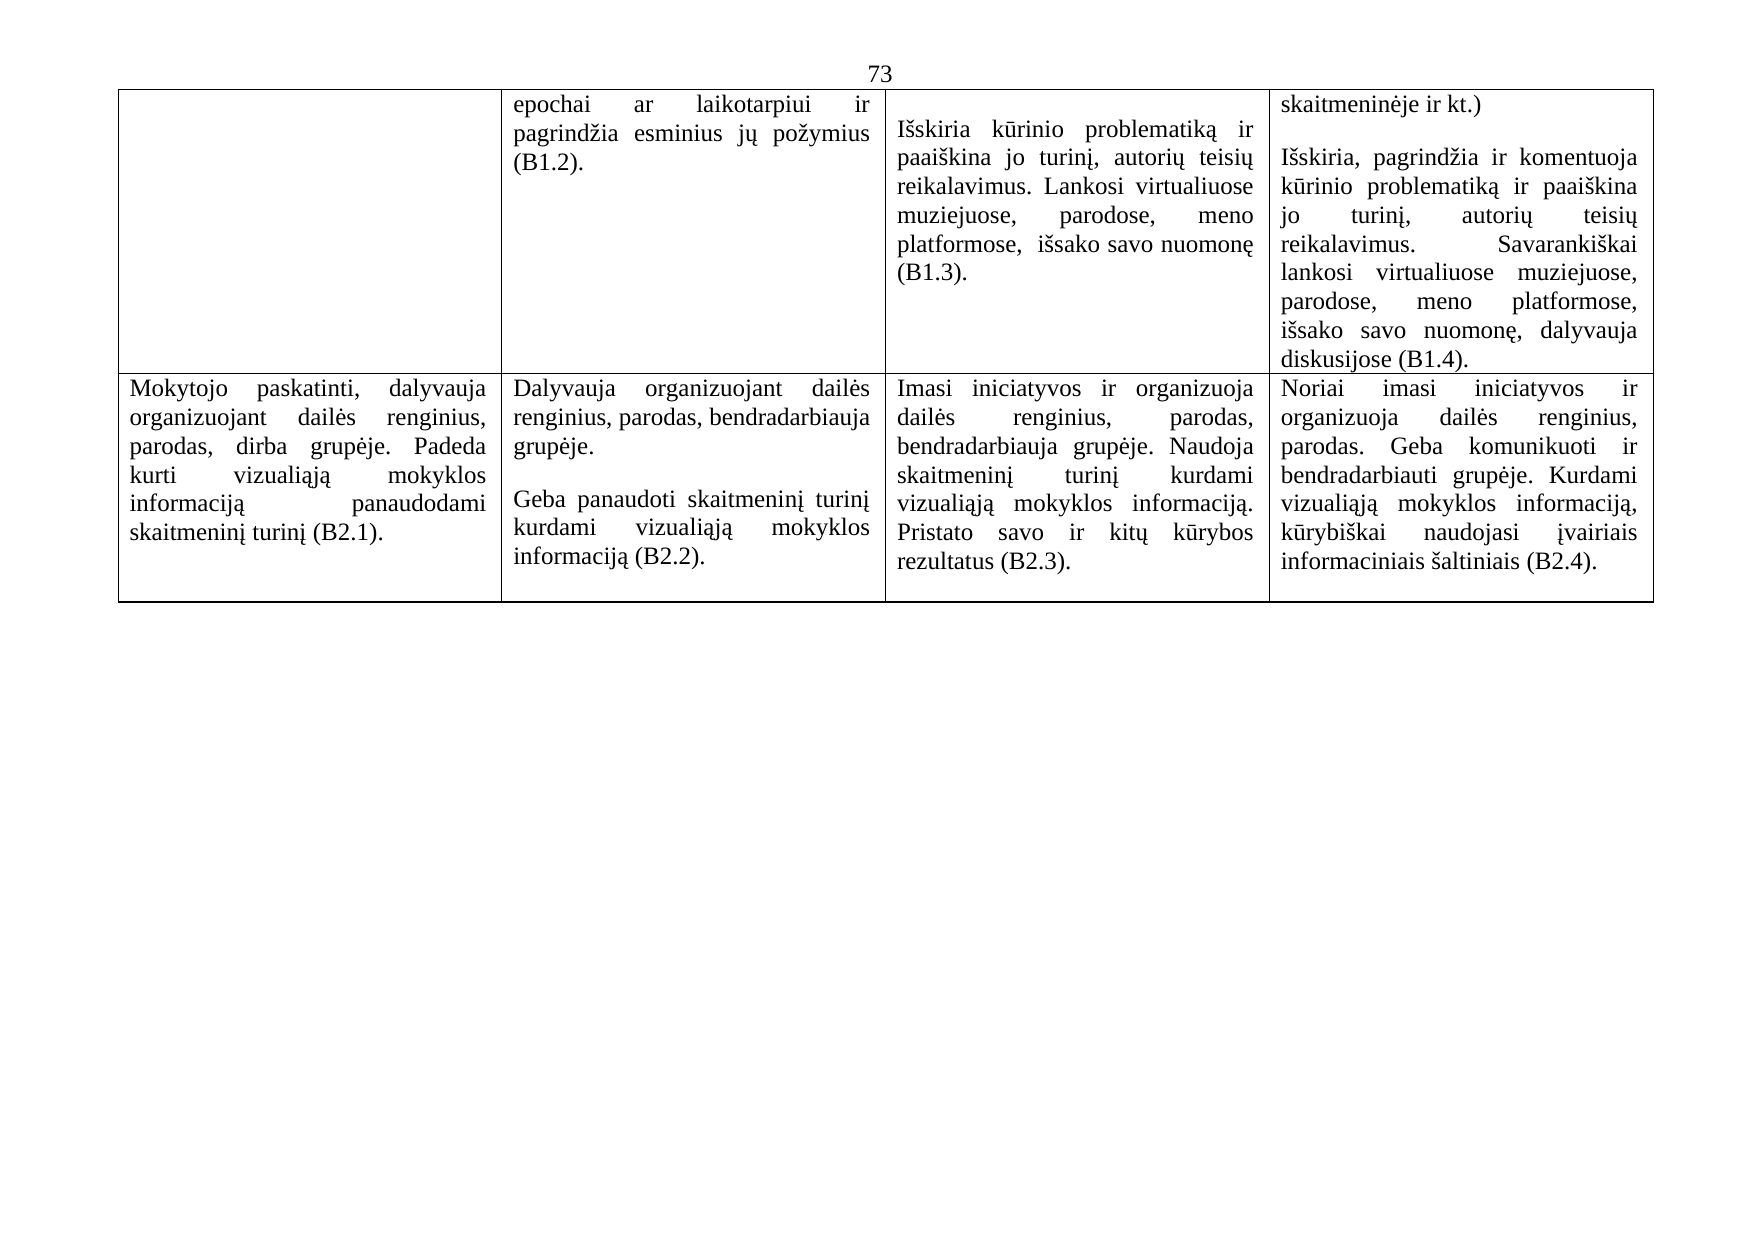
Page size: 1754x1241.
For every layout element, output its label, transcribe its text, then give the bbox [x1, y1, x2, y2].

table_cell epochai ar laikotarpiui ir pagrindžia esminius jų požymius (B1.2). [502, 90, 885, 372]
table_cell Noriai imasi iniciatyvos ir organizuoja dailės renginius, parodas. Geba komunikuoti ir bendradarbiauti grupėje. Kurdami vizualiąją mokyklos informaciją, kūrybiškai naudojasi įvairiais informaciniais šaltiniais (B2.4). [1270, 374, 1653, 601]
table_cell [119, 90, 501, 372]
table_cell Dalyvauja organizuojant dailės renginius, parodas, bendradarbiauja grupėje. Geba panaudoti skaitmeninį turinį kurdami vizualiąją mokyklos informaciją (B2.2). [502, 374, 885, 601]
table_cell Išskiria kūrinio problematiką ir paaiškina jo turinį, autorių teisių reikalavimus. Lankosi virtualiuose muziejuose, parodose, meno platformose, išsako savo nuomonę (B1.3). [886, 90, 1269, 372]
table_cell Mokytojo paskatinti, dalyvauja organizuojant dailės renginius, parodas, dirba grupėje. Padeda kurti vizualiąją mokyklos informaciją panaudodami skaitmeninį turinį (B2.1). [119, 374, 501, 601]
table_cell Imasi iniciatyvos ir organizuoja dailės renginius, parodas, bendradarbiauja grupėje. Naudoja skaitmeninį turinį kurdami vizualiąją mokyklos informaciją. Pristato savo ir kitų kūrybos rezultatus (B2.3). [886, 374, 1269, 601]
table_cell skaitmeninėje ir kt.) Išskiria, pagrindžia ir komentuoja kūrinio problematiką ir paaiškina jo turinį, autorių teisių reikalavimus. Savarankiškai lankosi virtualiuose muziejuose, parodose, meno platformose, išsako savo nuomonę, dalyvauja diskusijose (B1.4). [1270, 90, 1653, 372]
